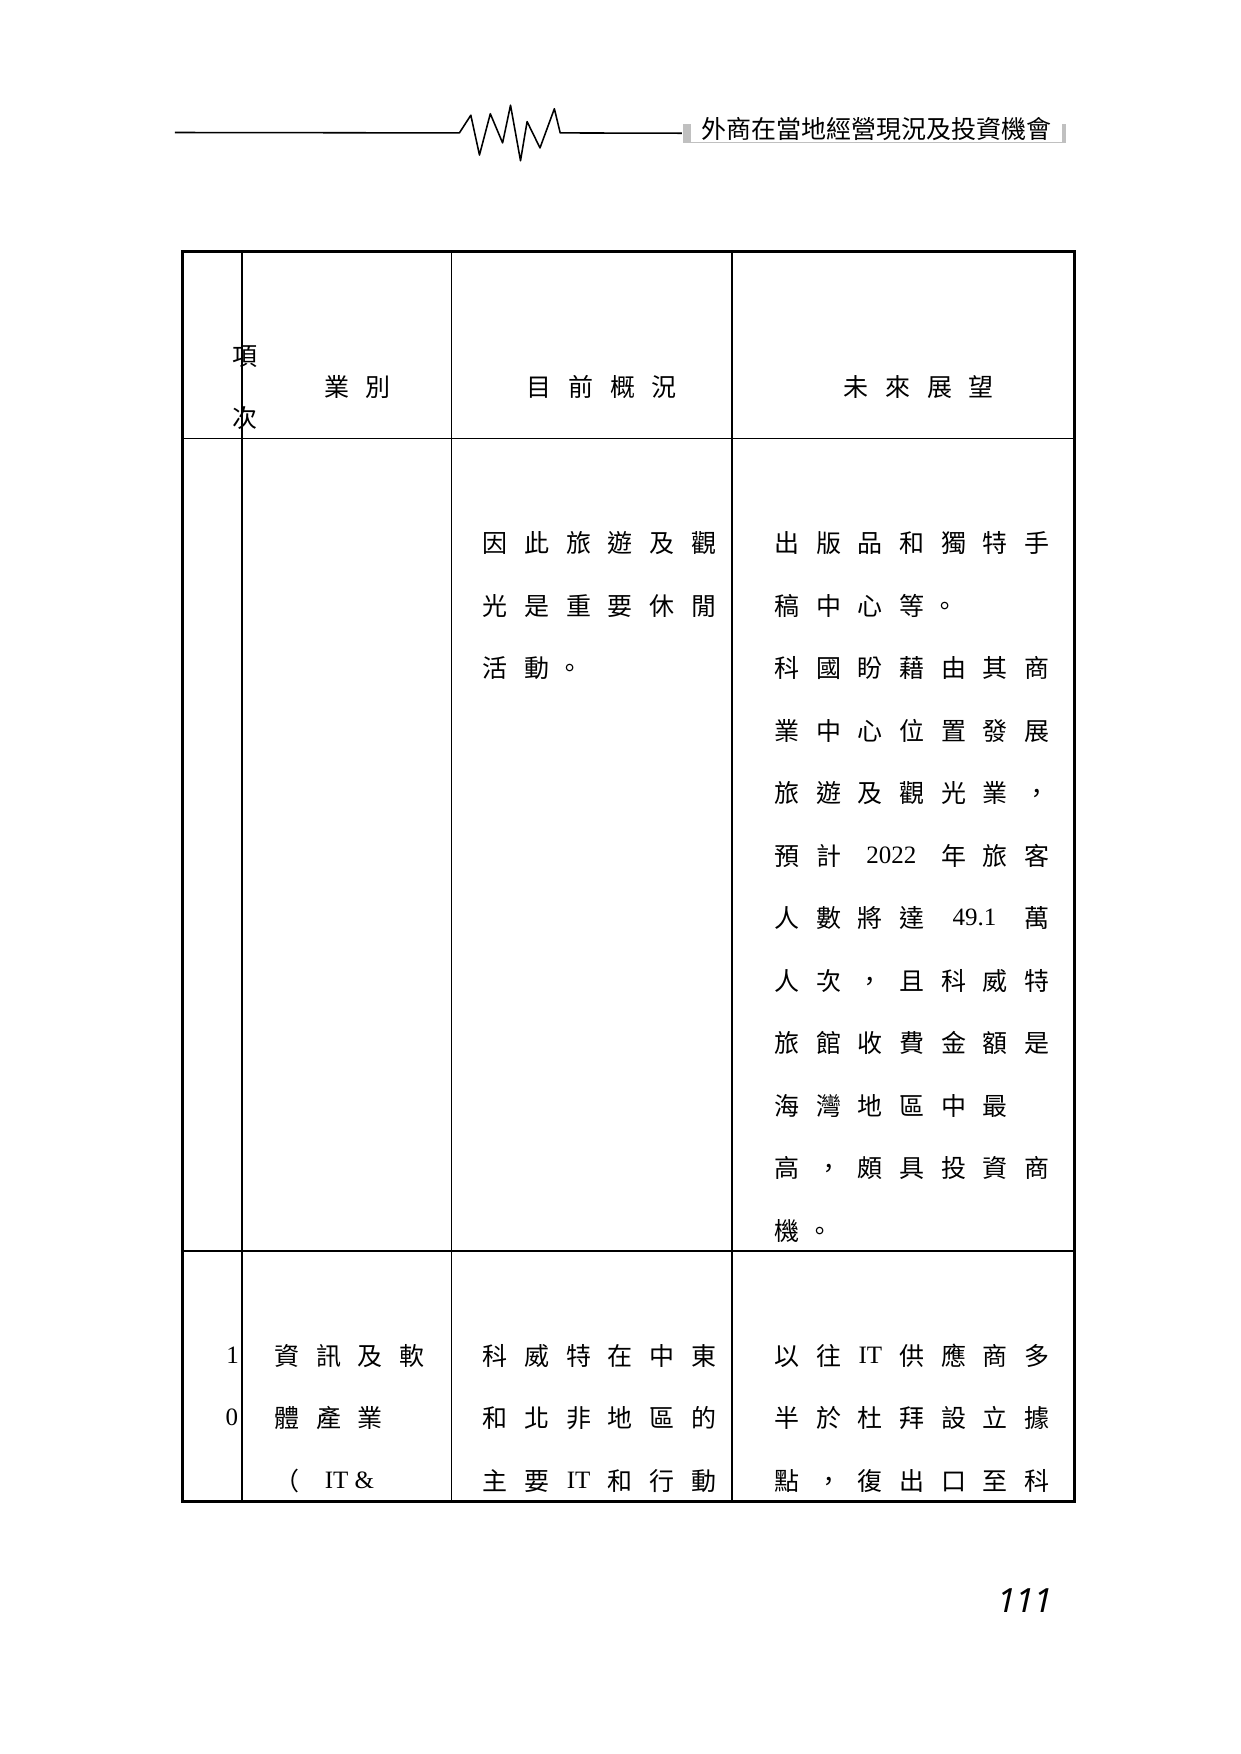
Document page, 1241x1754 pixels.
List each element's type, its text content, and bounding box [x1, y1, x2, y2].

table_cell 10 [184, 1252, 241, 1500]
table_cell [243, 439, 451, 1250]
table_cell 資訊及軟體產業 （IT & [243, 1252, 451, 1500]
table_cell [184, 439, 241, 1250]
table_header 業別 [243, 253, 451, 438]
table_header 目前概況 [452, 253, 731, 438]
table_cell 因此旅遊及觀光是重要休閒活動。 [452, 439, 731, 1250]
table_cell 以往IT供應商多半於杜拜設立據點，復出口至科 [733, 1252, 1073, 1500]
table_header 項次 [184, 253, 241, 438]
table_cell 出版品和獨特手稿中心等。 科國盼藉由其商業中心位置發展旅遊及觀光業，預計2022年旅客人數將達49.1萬人次，且科威特旅館收費金額是海灣地區中最高，頗具投資商機。 [733, 439, 1073, 1250]
table_cell 科威特在中東和北非地區的主要IT和行動 [452, 1252, 731, 1500]
table_header 未來展望 [733, 253, 1073, 438]
